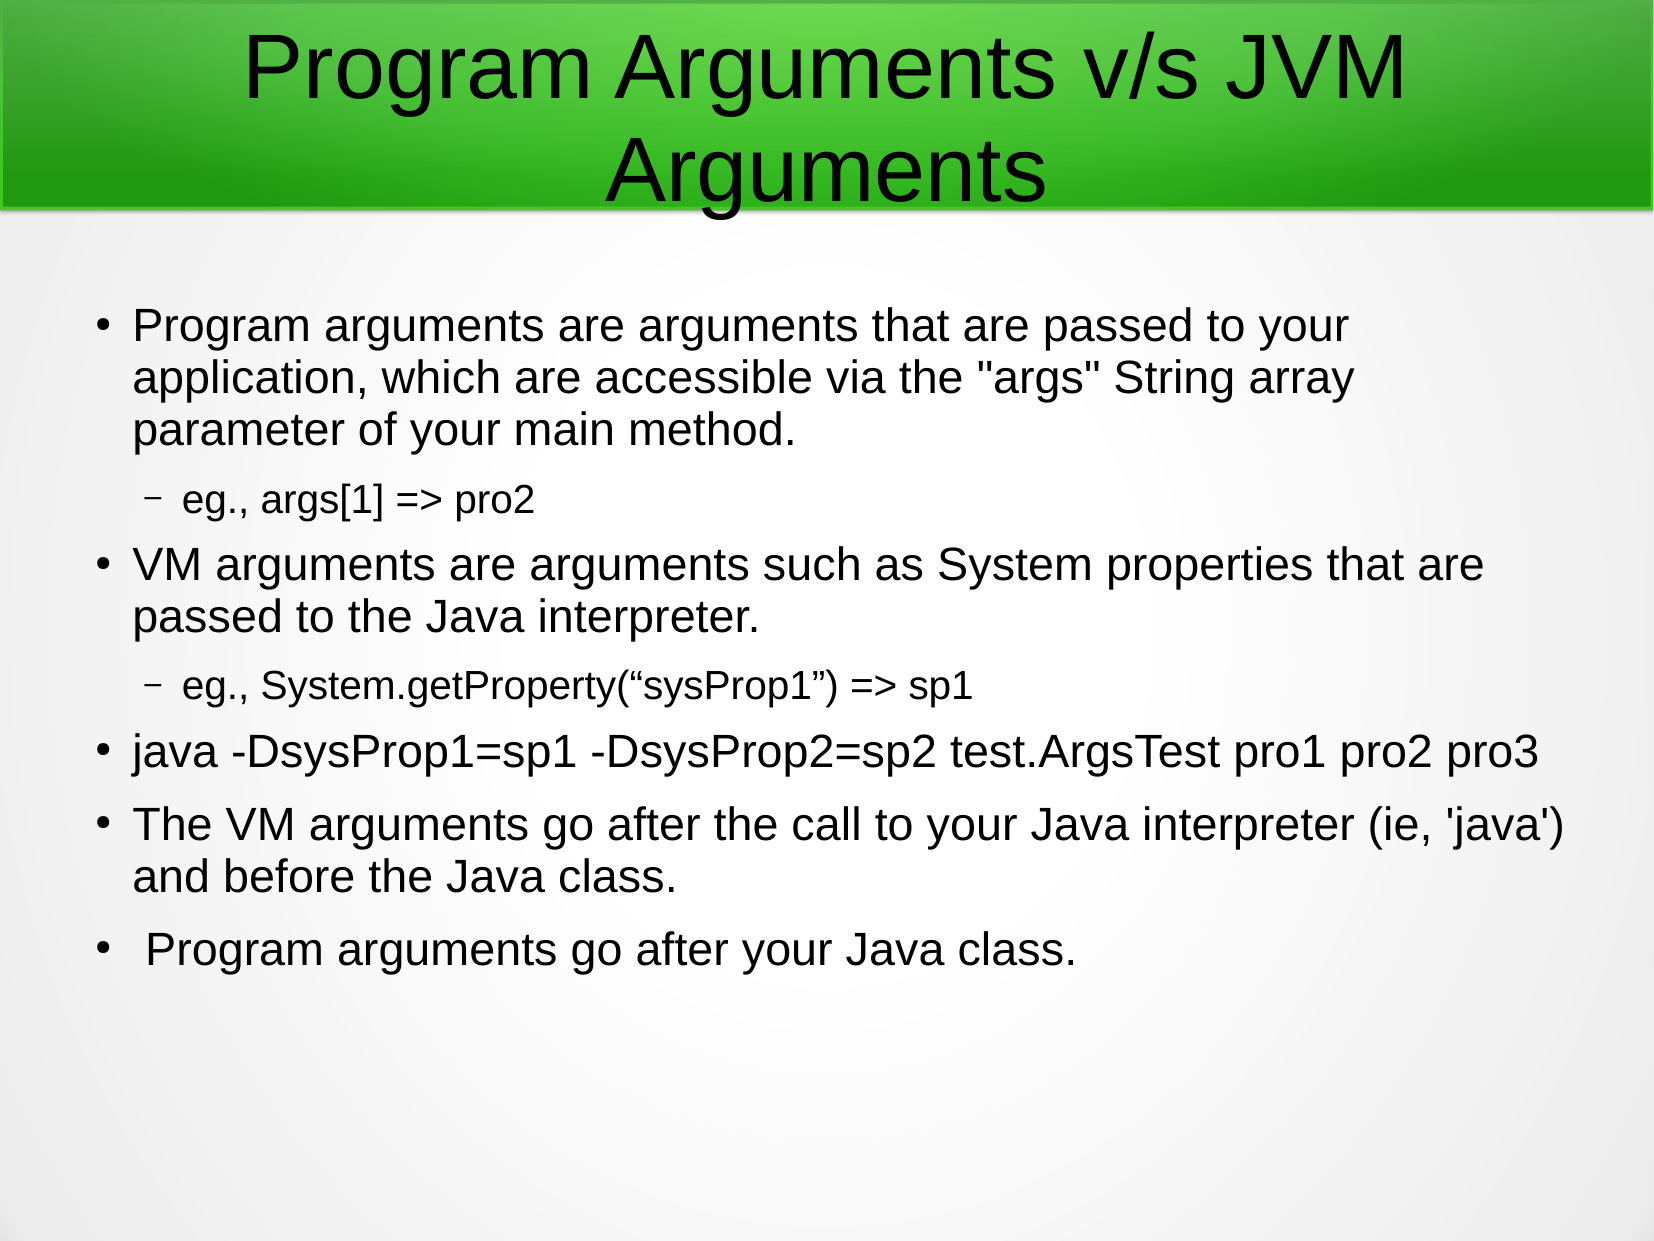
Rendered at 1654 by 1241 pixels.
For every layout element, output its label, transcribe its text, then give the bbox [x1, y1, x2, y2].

list Program arguments are arguments that are passed to your application, which are accessible via the "args" String array parameter of your main method. eg., args[1] => pro2 VM arguments are arguments such as System properties that are passed to the Java interpreter. eg., System.getProperty(“sysProp1”) => sp1 java -DsysProp1=sp1 -DsysProp2=sp2 test.ArgsTest pro1 pro2 pro3 The VM arguments go after the call to your Java interpreter (ie, 'java') and before the Java class. Program arguments go after your Java class. [82, 299, 1571, 1019]
title Program Arguments v/s JVM Arguments [82, 15, 1571, 221]
